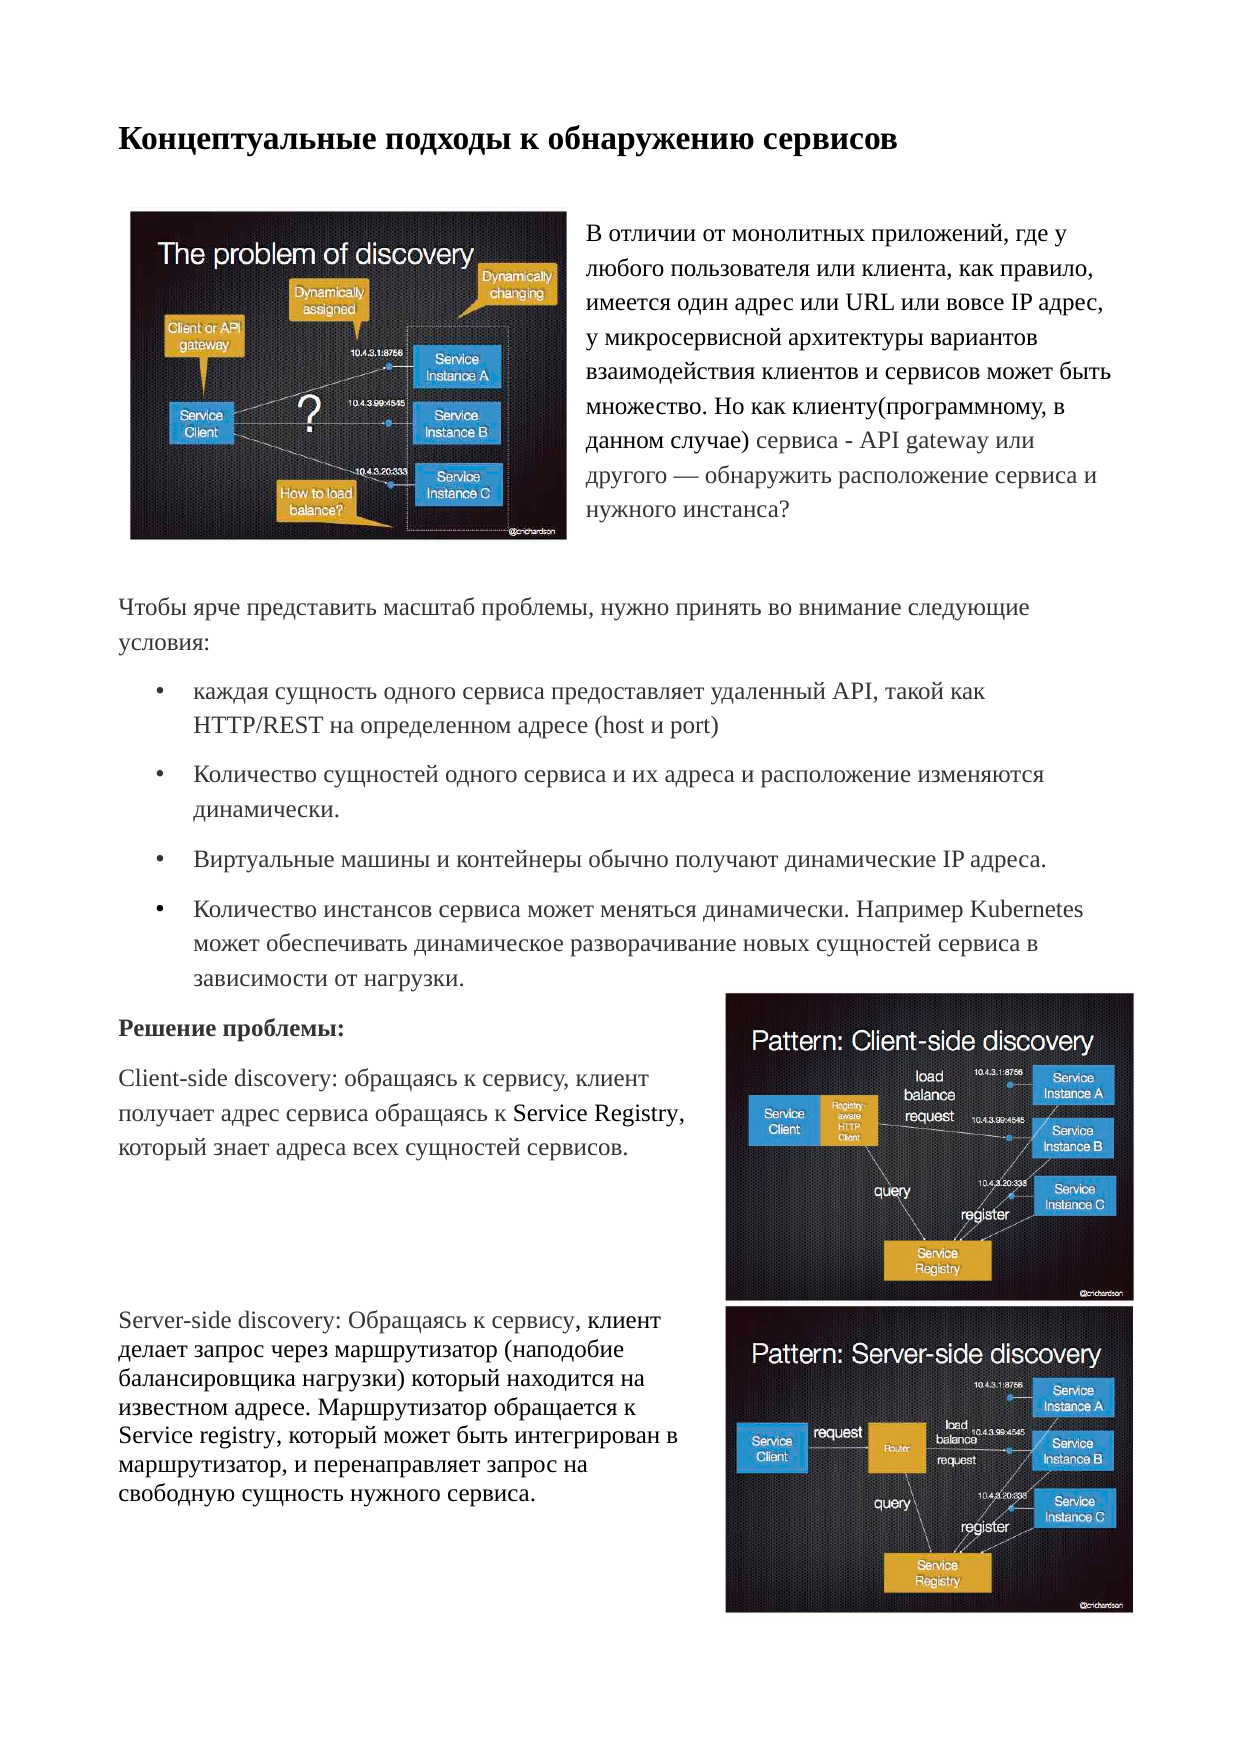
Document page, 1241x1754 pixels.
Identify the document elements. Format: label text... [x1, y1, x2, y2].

text Решение проблемы: [118, 1013, 725, 1042]
subtitle Концептуальные подходы к обнаружению сервисов [118, 118, 1122, 157]
list каждая сущность одного сервиса предоставляет удаленный API, такой как HTTP/REST на определенном адресе (host и port) [156, 676, 1122, 739]
subtitle Server-side discovery: Обращаясь к сервису, клиент делает запрос через маршрутизатор (наподобие балансировщика нагрузки) который находится на известном адресе. Маршрутизатор обращается к Service registry, который может быть интегрирован в маршрутизатор, и перенаправляет запрос на свободную сущность нужного сервиса. [118, 1305, 725, 1507]
text В отличии от монолитных приложений, где у любого пользователя или клиента, как правило, имеется один адрес или URL или вовсе IP адрес, у микросервисной архитектуры вариантов взаимодействия клиентов и сервисов может быть множество. Но как клиенту(программному, в данном случае) сервиса - API gateway или другого — обнаружить расположение сервиса и нужного инстанса? [567, 218, 1122, 523]
picture [725, 989, 1134, 1617]
list Количество сущностей одного сервиса и их адреса и расположение изменяются динамически. [156, 759, 1122, 823]
list Количество инстансов сервиса может меняться динамически. Например Kubernetes может обеспечивать динамическое разворачивание новых сущностей сервиса в зависимости от нагрузки. [156, 894, 1122, 992]
text Client-side discovery: обращаясь к сервису, клиент получает адрес сервиса обращаясь к Service Registry, который знает адреса всех сущностей сервисов. [118, 1063, 725, 1161]
text Чтобы ярче представить масштаб проблемы, нужно принять во внимание следующие условия: [118, 592, 1122, 656]
picture [130, 206, 567, 544]
list Виртуальные машины и контейнеры обычно получают динамические IP адреса. [156, 844, 1122, 873]
